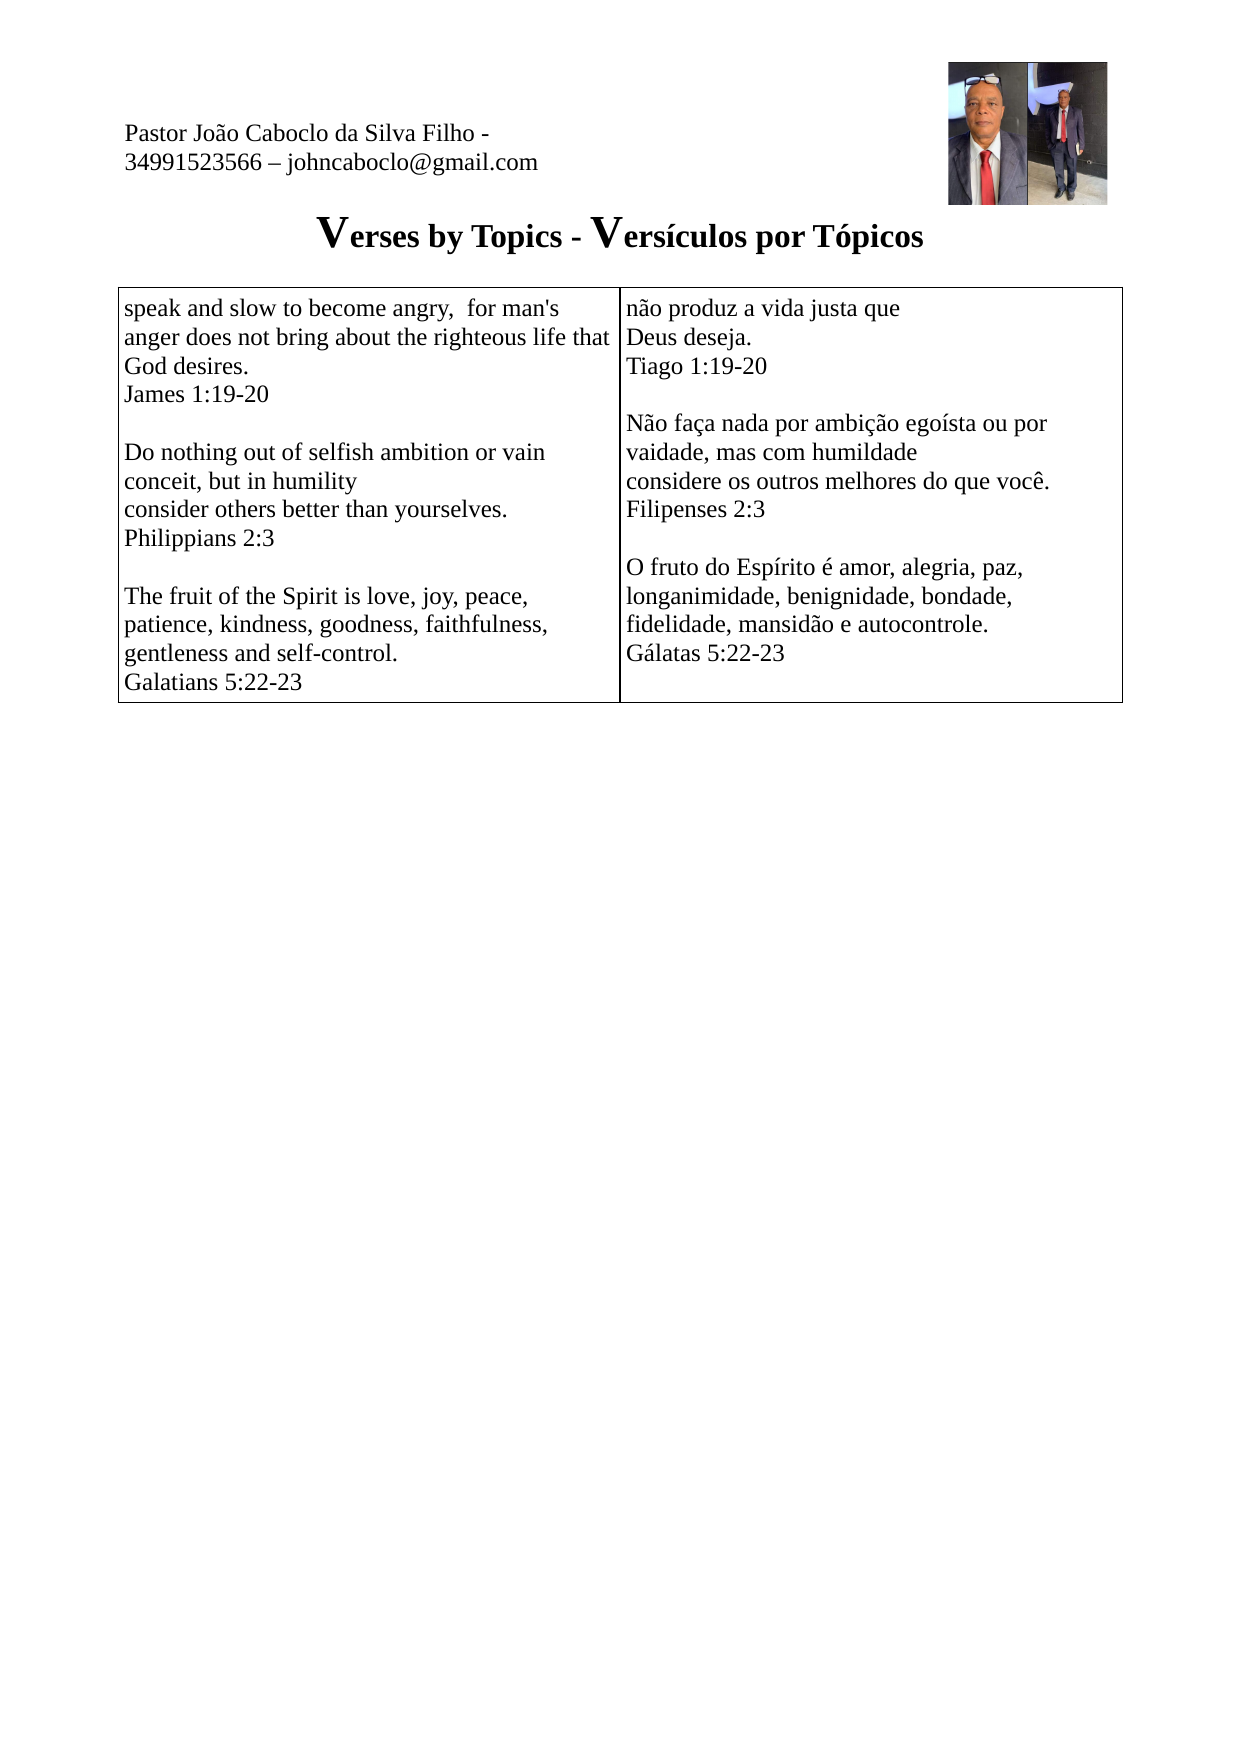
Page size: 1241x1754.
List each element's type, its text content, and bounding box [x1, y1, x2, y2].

table_cell não produz a vida justa que Deus deseja. Tiago 1:19-20 Não faça nada por ambição egoísta ou por vaidade, mas com humildade considere os outros melhores do que você. Filipenses 2:3 O fruto do Espírito é amor, alegria, paz, longanimidade, benignidade, bondade, fidelidade, mansidão e autocontrole. Gálatas 5:22-23 [621, 288, 1122, 702]
picture [948, 62, 1108, 205]
table_cell speak and slow to become angry, for man's anger does not bring about the righteous life that God desires. James 1:19-20 Do nothing out of selfish ambition or vain conceit, but in humility consider others better than yourselves. Philippians 2:3 The fruit of the Spirit is love, joy, peace, patience, kindness, goodness, faithfulness, gentleness and self-control. Galatians 5:22-23 [119, 288, 619, 702]
